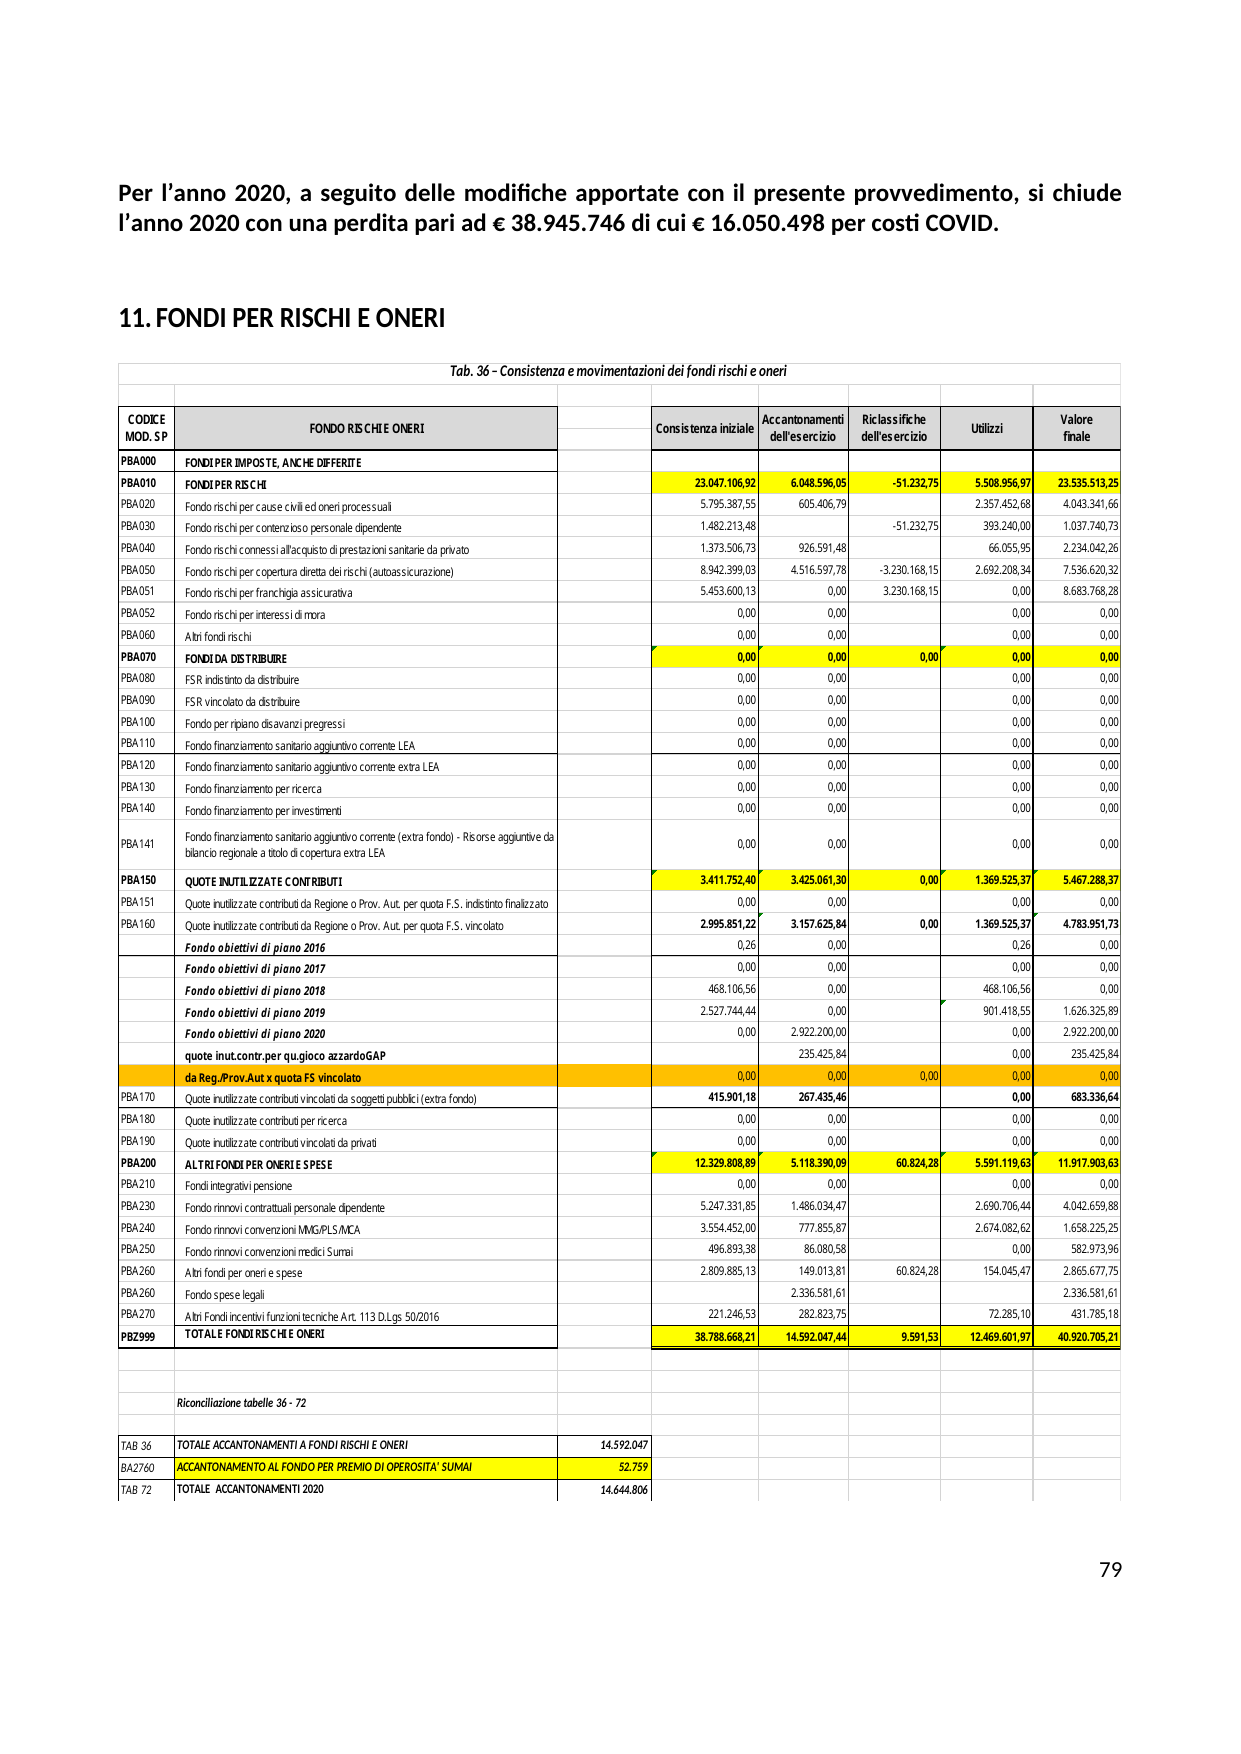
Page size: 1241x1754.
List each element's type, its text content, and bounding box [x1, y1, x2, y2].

list FONDI PER RISCHI E ONERI [118, 305, 1122, 334]
text Per l’anno 2020, a seguito delle modifiche apportate con il presente provvedimento, si chiude l’anno 2020 con una perdita pari ad € 38.945.746 di cui € 16.050.498 per costi COVID. [118, 177, 1122, 238]
